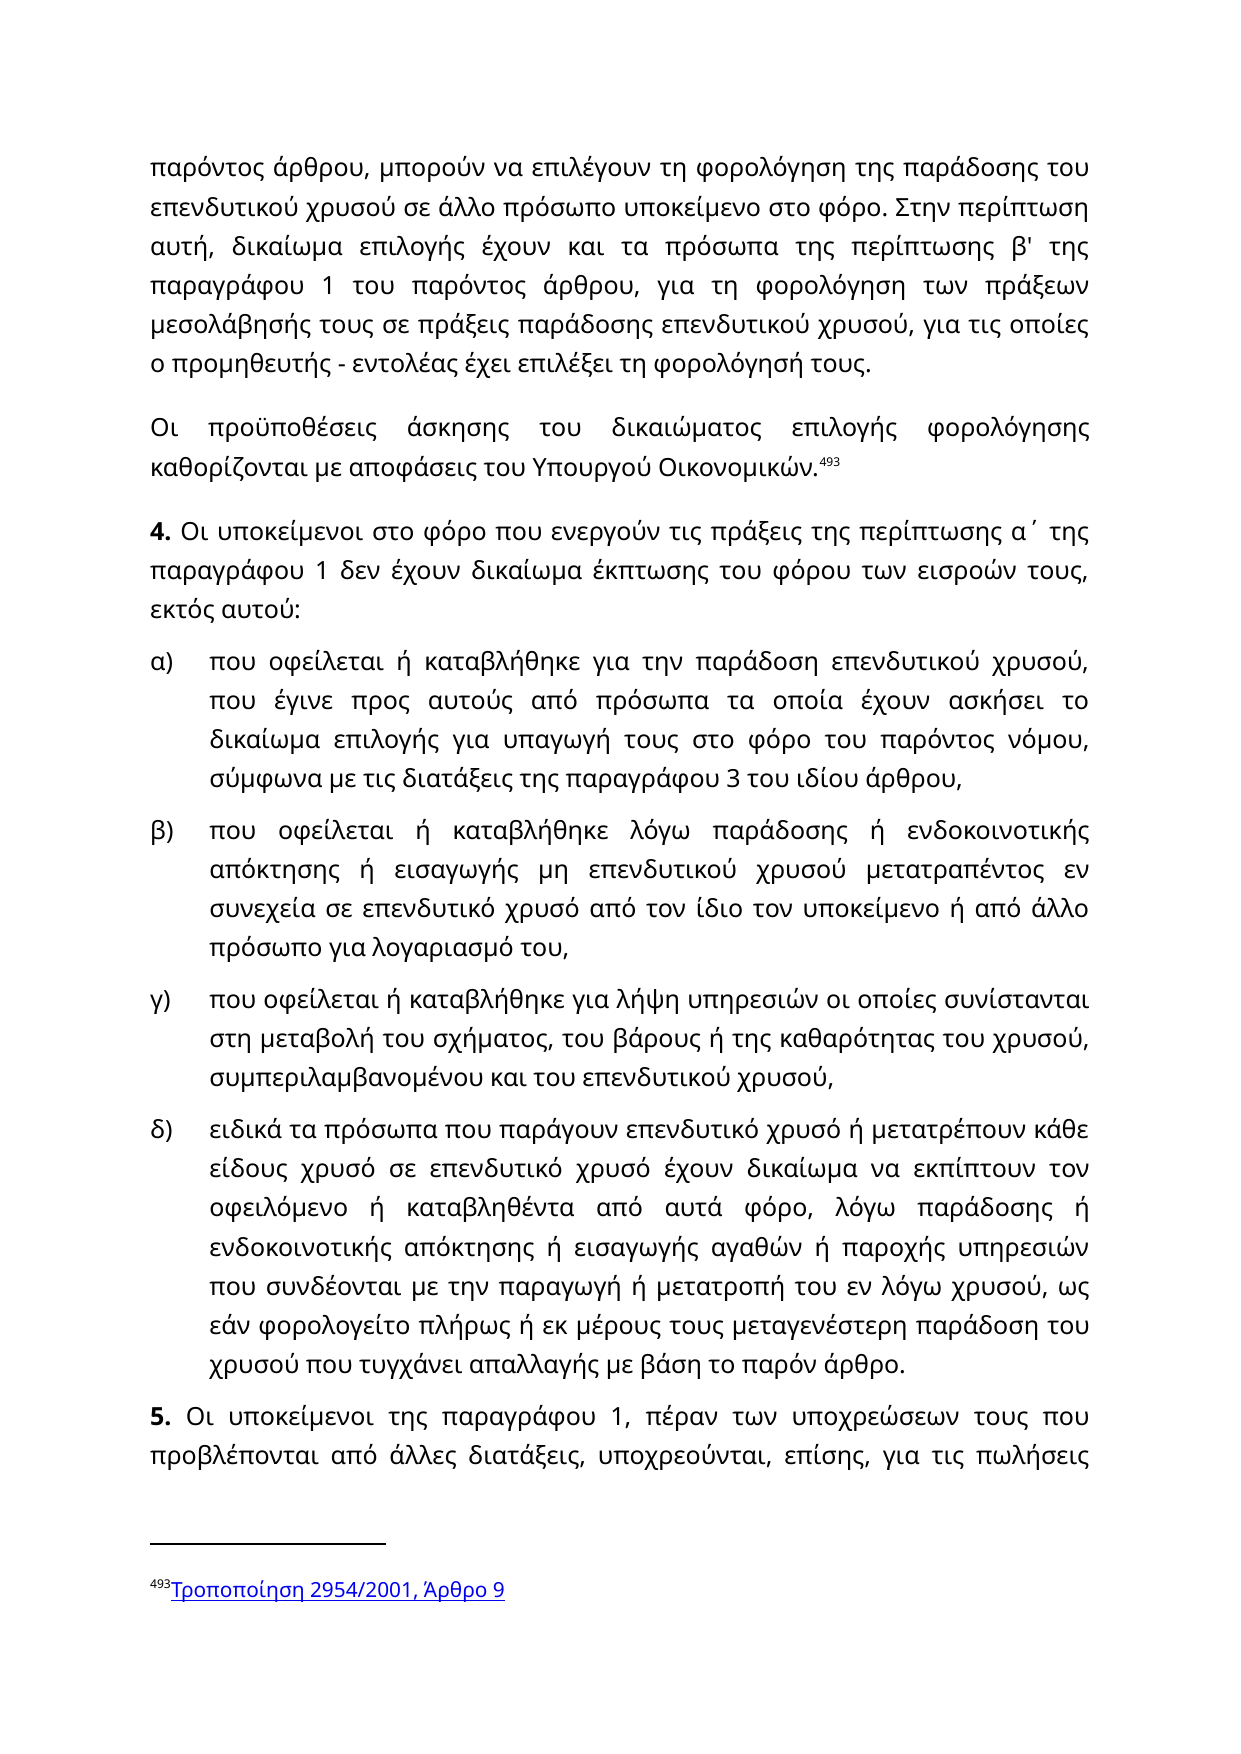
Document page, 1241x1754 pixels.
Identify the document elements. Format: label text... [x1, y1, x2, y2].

list γ) που οφείλεται ή καταβλήθηκε για λήψη υπηρεσιών οι οποίες συνίστανται στη μεταβολή του σχήματος, του βάρους ή της καθαρότητας του χρυσού, συμπεριλαμβανομένου και του επενδυτικού χρυσού, [150, 982, 1090, 1094]
list δ) ειδικά τα πρόσωπα που παράγουν επενδυτικό χρυσό ή μετατρέπουν κάθε είδους χρυσό σε επενδυτικό χρυσό έχουν δικαίωμα να εκπίπτουν τον οφειλόμενο ή καταβληθέντα από αυτά φόρο, λόγω παράδοσης ή ενδοκοινοτικής απόκτησης ή εισαγωγής αγαθών ή παροχής υπηρεσιών που συνδέονται με την παραγωγή ή μετατροπή του εν λόγω χρυσού, ως εάν φορολογείτο πλήρως ή εκ μέρους τους μεταγενέστερη παράδοση του χρυσού που τυγχάνει απαλλαγής με βάση το παρόν άρθρο. [150, 1112, 1090, 1381]
text 4. Οι υποκείμενοι στο φόρο που ενεργούν τις πράξεις της περίπτωσης α΄ της παραγράφου 1 δεν έχουν δικαίωμα έκπτωσης του φόρου των εισροών τους, εκτός αυτού: [150, 513, 1090, 626]
text 5. Οι υποκείμενοι της παραγράφου 1, πέραν των υποχρεώσεων τους που προβλέπονται από άλλες διατάξεις, υποχρεούνται, επίσης, για τις πωλήσεις [150, 1398, 1090, 1472]
text Τροποποίηση 2954/2001, Άρθρο 9 [150, 1576, 1090, 1604]
list β) που οφείλεται ή καταβλήθηκε λόγω παράδοσης ή ενδοκοινοτικής απόκτησης ή εισαγωγής μη επενδυτικού χρυσού μετατραπέντος εν συνεχεία σε επενδυτικό χρυσό από τον ίδιο τον υποκείμενο ή από άλλο πρόσωπο για λογαριασμό του, [150, 812, 1090, 964]
list α) που οφείλεται ή καταβλήθηκε για την παράδοση επενδυτικού χρυσού, που έγινε προς αυτούς από πρόσωπα τα οποία έχουν ασκήσει το δικαίωμα επιλογής για υπαγωγή τους στο φόρο του παρόντος νόμου, σύμφωνα με τις διατάξεις της παραγράφου 3 του ιδίου άρθρου, [150, 643, 1090, 795]
text Οι προϋποθέσεις άσκησης του δικαιώματος επιλογής φορολόγησης καθορίζονται με αποφάσεις του Υπουργού Οικονομικών. [150, 410, 1090, 483]
text παρόντος άρθρου, μπορούν να επιλέγουν τη φορολόγηση της παράδοσης του επενδυτικού χρυσού σε άλλο πρόσωπο υποκείμενο στο φόρο. Στην περίπτωση αυτή, δικαίωμα επιλογής έχουν και τα πρόσωπα της περίπτωσης β' της παραγράφου 1 του παρόντος άρθρου, για τη φορολόγηση των πράξεων μεσολάβησής τους σε πράξεις παράδοσης επενδυτικού χρυσού, για τις οποίες ο προμηθευτής - εντολέας έχει επιλέξει τη φορολόγησή τους. [150, 150, 1090, 380]
